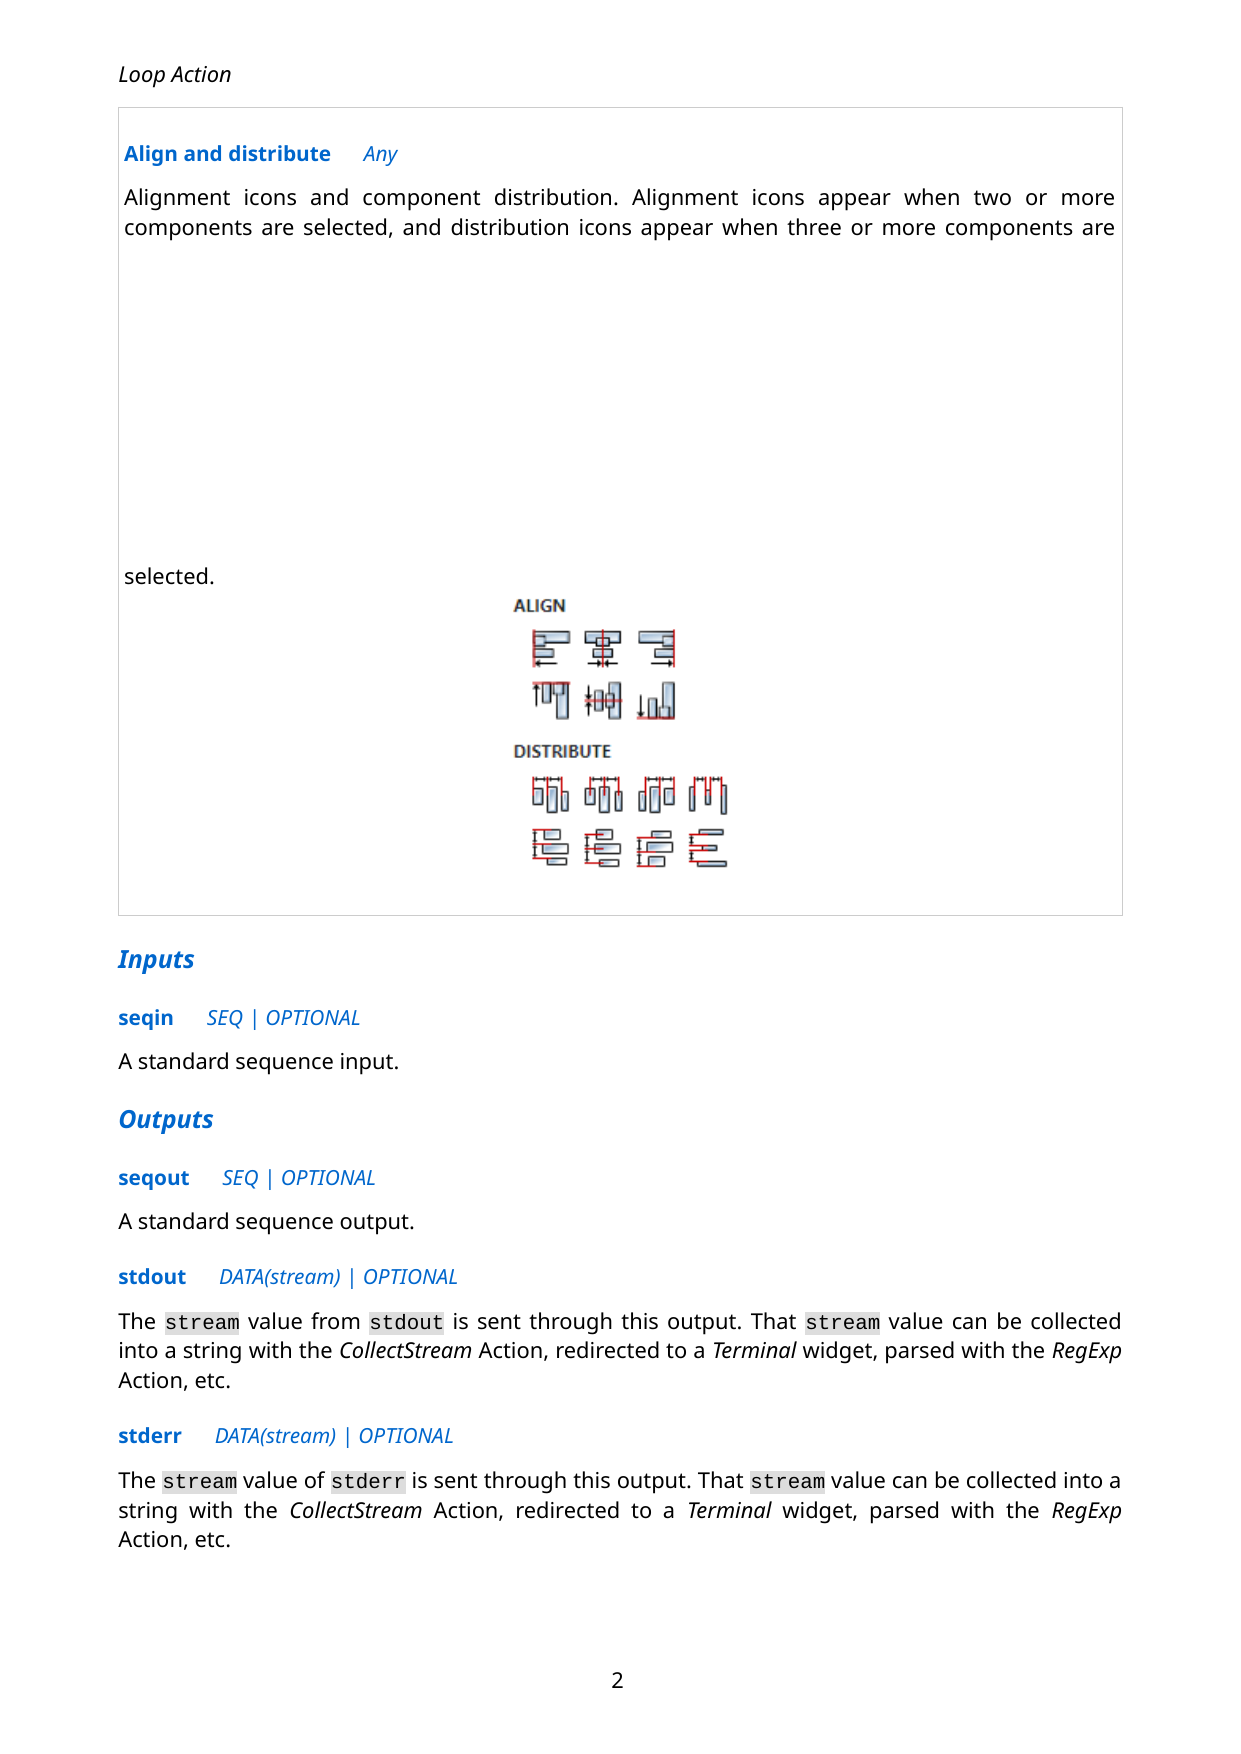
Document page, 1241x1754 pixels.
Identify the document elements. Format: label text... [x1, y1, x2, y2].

picture [490, 590, 750, 880]
subtitle Inputs [118, 942, 1122, 976]
subtitle seqin SEQ | OPTIONAL [118, 1003, 1122, 1031]
text A standard sequence input. [118, 1046, 1122, 1076]
text The stream value of stderr is sent through this output. That stream value can be collected into a string with the CollectStream Action, redirected to a Terminal widget, parsed with the RegExp Action, etc. [118, 1465, 1122, 1554]
text A standard sequence output. [118, 1206, 1122, 1236]
subtitle stdout DATA(stream) | OPTIONAL [118, 1262, 1122, 1291]
subtitle seqout SEQ | OPTIONAL [118, 1163, 1122, 1191]
subtitle Outputs [118, 1102, 1122, 1136]
text The stream value from stdout is sent through this output. That stream value can be collected into a string with the CollectStream Action, redirected to a Terminal widget, parsed with the RegExp Action, etc. [118, 1306, 1122, 1395]
subtitle stderr DATA(stream) | OPTIONAL [118, 1422, 1122, 1450]
table_cell Align and distribute Any Alignment icons and component distribution. Alignment icons appear when two or more components are selected, and distribution icons appear when three or more components are selected. [119, 108, 1122, 915]
